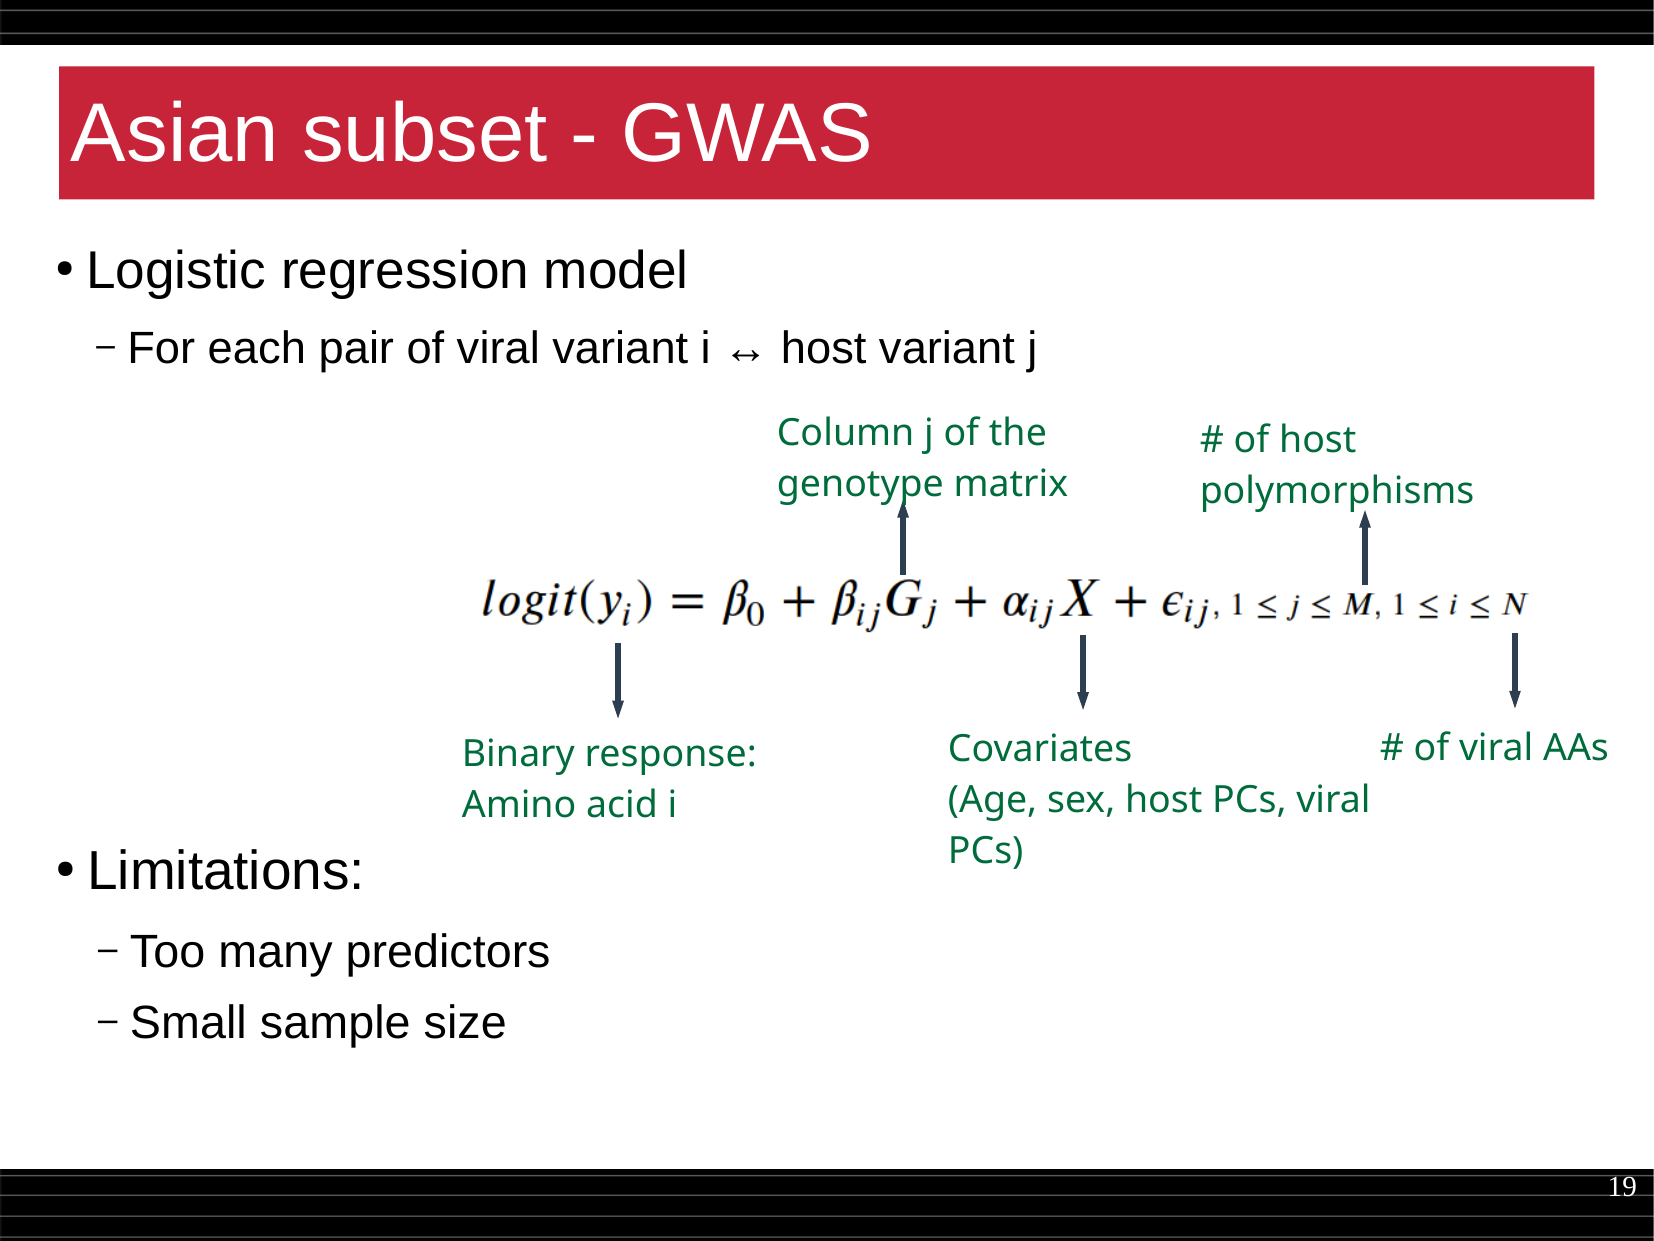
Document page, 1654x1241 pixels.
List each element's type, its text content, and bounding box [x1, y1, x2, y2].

picture [461, 557, 1549, 641]
list Limitations: Too many predictors Small sample size [45, 840, 1598, 1051]
title Asian subset - GWAS [59, 66, 1595, 200]
text_box # of viral AAs [1365, 713, 1654, 859]
text_box # of host polymorphisms [1185, 405, 1566, 551]
text_box Binary response: Amino acid i [447, 718, 829, 840]
text_box Column j of the genotype matrix [762, 398, 1144, 544]
list Logistic regression model For each pair of viral variant i ↔ host variant j [45, 240, 1598, 376]
picture [0, 0, 1654, 45]
picture [0, 1169, 1654, 1241]
text_box Covariates (Age, sex, host PCs, viral PCs) [933, 714, 1365, 840]
